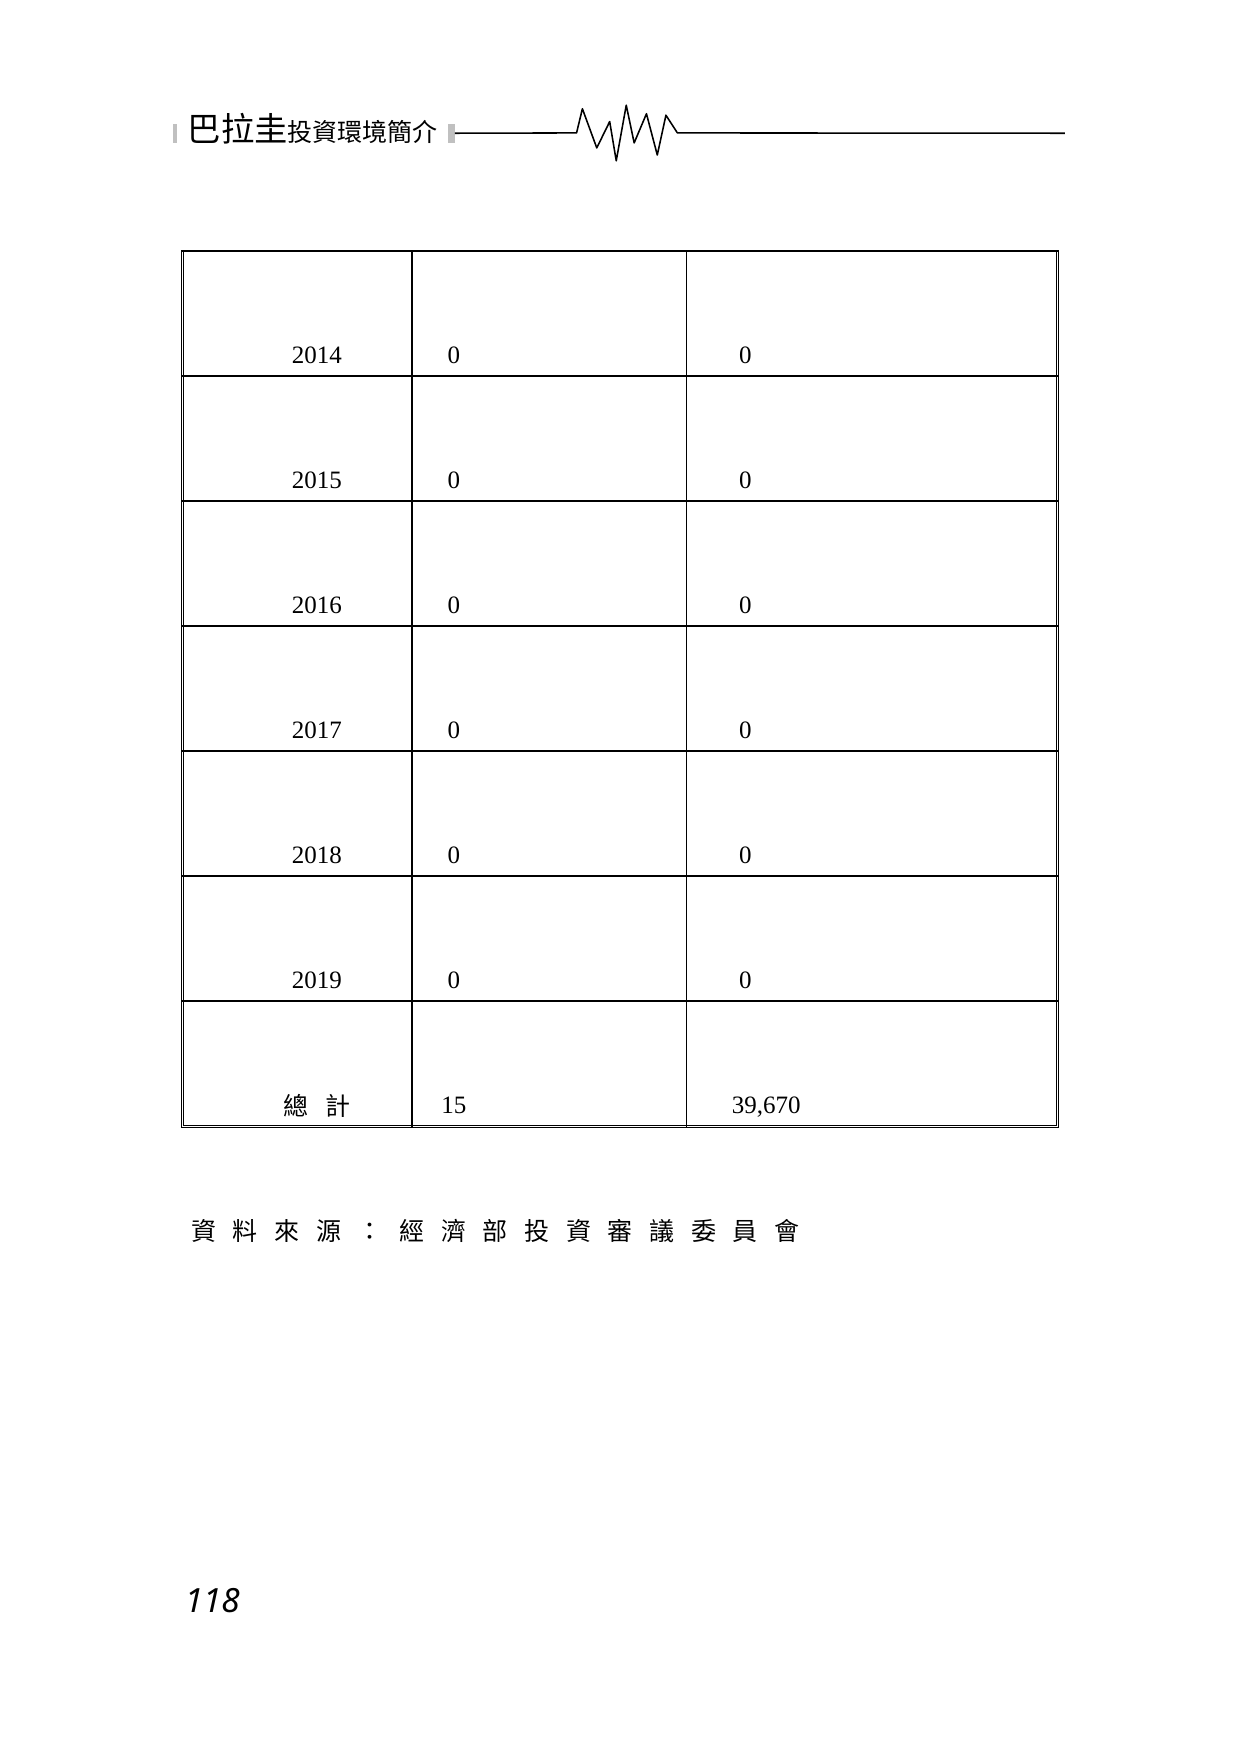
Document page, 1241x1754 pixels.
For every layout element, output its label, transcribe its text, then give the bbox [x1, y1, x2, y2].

table_cell 2017 [184, 627, 411, 750]
table_cell 總計 [184, 1002, 411, 1125]
table_cell 2019 [184, 877, 411, 1000]
table_cell 15 [413, 1002, 686, 1125]
table_cell 2014 [184, 252, 411, 375]
table_cell 0 [687, 752, 1056, 875]
table_cell 0 [413, 877, 686, 1000]
table_cell 0 [413, 377, 686, 500]
table_cell 0 [687, 877, 1056, 1000]
table_cell 0 [687, 627, 1056, 750]
table_cell 0 [413, 627, 686, 750]
table_cell 0 [687, 502, 1056, 625]
table_cell 2016 [184, 502, 411, 625]
text 資料來源：經濟部投資審議委員會 [183, 1188, 1058, 1250]
table_cell 39,670 [687, 1002, 1056, 1125]
table_cell 0 [687, 377, 1056, 500]
table_cell 0 [413, 752, 686, 875]
table_cell 0 [413, 502, 686, 625]
table_cell 0 [687, 252, 1056, 375]
table_cell 0 [413, 252, 686, 375]
table_cell 2015 [184, 377, 411, 500]
table_cell 2018 [184, 752, 411, 875]
